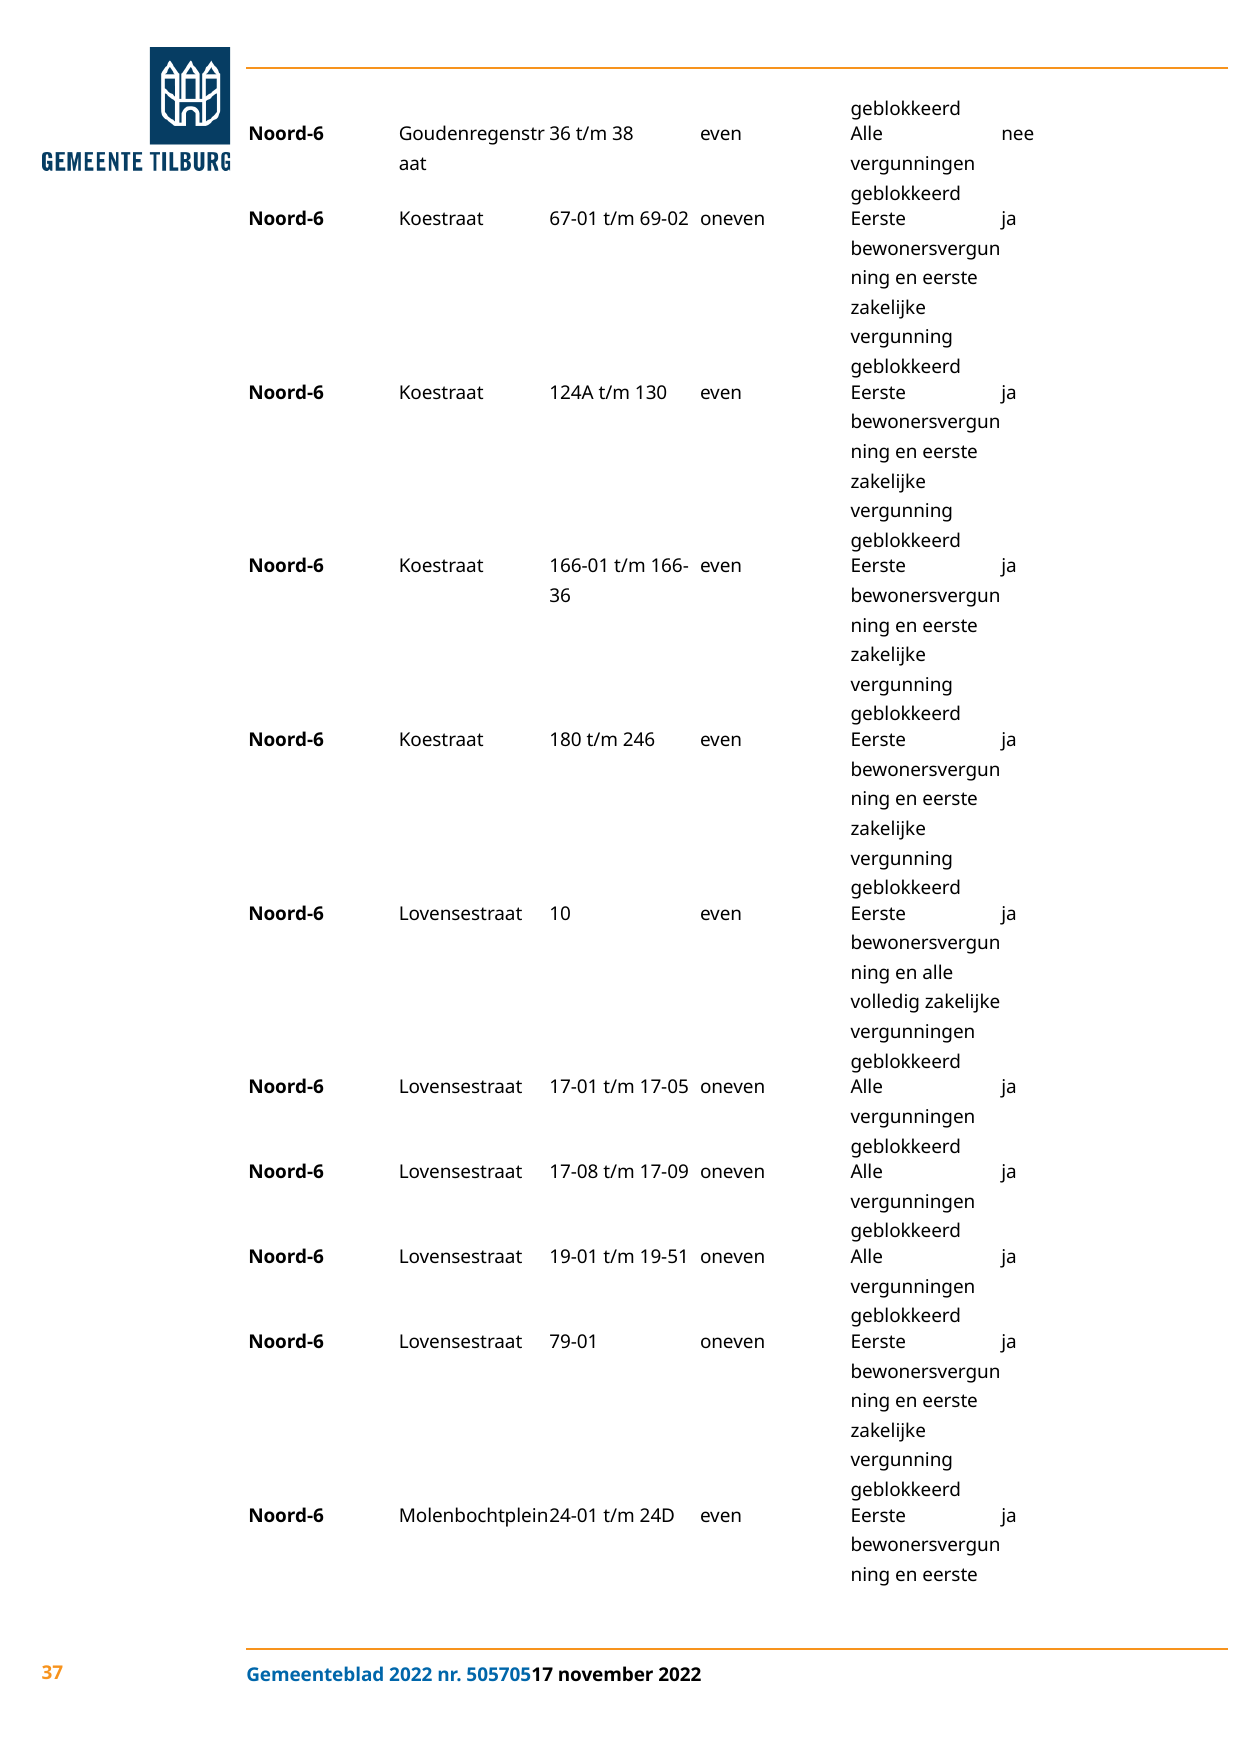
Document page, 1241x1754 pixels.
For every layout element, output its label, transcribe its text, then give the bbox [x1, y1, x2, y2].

table_cell even [700, 553, 850, 726]
table_cell [549, 95, 700, 121]
table_cell Alle vergunningen geblokkeerd [850, 121, 1001, 205]
table_cell ja [1001, 1328, 1152, 1502]
table_cell ja [1001, 379, 1152, 553]
table_cell Noord-6 [248, 205, 398, 379]
table_cell Noord-6 [248, 379, 398, 553]
table_cell 124A t/m 130 [549, 379, 700, 553]
table_cell even [700, 379, 850, 553]
table_cell even [700, 726, 850, 900]
table_cell 19-01 t/m 19-51 [549, 1244, 700, 1328]
table_cell 17-01 t/m 17-05 [549, 1074, 700, 1158]
table_cell oneven [700, 1244, 850, 1328]
table_cell Lovensestraat [399, 1074, 549, 1158]
table_cell Noord-6 [248, 1328, 398, 1502]
table_cell Eerste bewonersvergunning en eerste zakelijke vergunning geblokkeerd [850, 553, 1001, 726]
table_cell ja [1001, 900, 1152, 1074]
table_cell Molenbochtplein [399, 1502, 549, 1587]
table_cell 79-01 [549, 1328, 700, 1502]
table_cell Alle vergunningen geblokkeerd [850, 1074, 1001, 1158]
table_cell oneven [700, 1159, 850, 1243]
table_cell Noord-6 [248, 121, 398, 205]
table_cell Noord-6 [248, 900, 398, 1074]
table_cell Eerste bewonersvergunning en eerste zakelijke vergunning geblokkeerd [850, 1328, 1001, 1502]
table_cell Lovensestraat [399, 1159, 549, 1243]
table_cell 166-01 t/m 166-36 [549, 553, 700, 726]
table_cell ja [1001, 1074, 1152, 1158]
table_cell 180 t/m 246 [549, 726, 700, 900]
table_cell nee [1001, 121, 1152, 205]
table_cell ja [1001, 205, 1152, 379]
table_cell Lovensestraat [399, 1244, 549, 1328]
table_cell Koestraat [399, 553, 549, 726]
table_cell Goudenregenstraat [399, 121, 549, 205]
table_cell even [700, 900, 850, 1074]
table_cell Noord-6 [248, 1244, 398, 1328]
table_cell ja [1001, 553, 1152, 726]
table_cell ja [1001, 1159, 1152, 1243]
table_cell 10 [549, 900, 700, 1074]
table_cell Eerste bewonersvergunning en alle volledig zakelijke vergunningen geblokkeerd [850, 900, 1001, 1074]
table_cell Noord-6 [248, 1074, 398, 1158]
table_cell Eerste bewonersvergunning en eerste zakelijke vergunning geblokkeerd [850, 379, 1001, 553]
table_cell oneven [700, 1328, 850, 1502]
table_cell 17-08 t/m 17-09 [549, 1159, 700, 1243]
table_cell Noord-6 [248, 726, 398, 900]
table_cell geblokkeerd [850, 95, 1001, 121]
table_cell Lovensestraat [399, 1328, 549, 1502]
table_cell [248, 95, 398, 121]
table_cell Noord-6 [248, 1159, 398, 1243]
table_cell Eerste bewonersvergunning en eerste zakelijke vergunning geblokkeerd [850, 726, 1001, 900]
table_cell Alle vergunningen geblokkeerd [850, 1244, 1001, 1328]
table_cell [1001, 95, 1152, 121]
table_cell [399, 95, 549, 121]
table_cell Koestraat [399, 726, 549, 900]
table_cell 67-01 t/m 69-02 [549, 205, 700, 379]
table_cell 36 t/m 38 [549, 121, 700, 205]
table_cell Eerste bewonersvergunning en eerste [850, 1502, 1001, 1587]
table_cell ja [1001, 726, 1152, 900]
table_cell ja [1001, 1502, 1152, 1587]
table_cell ja [1001, 1244, 1152, 1328]
table_cell oneven [700, 205, 850, 379]
table_cell Alle vergunningen geblokkeerd [850, 1159, 1001, 1243]
table_cell Noord-6 [248, 553, 398, 726]
table_cell even [700, 121, 850, 205]
table_cell Eerste bewonersvergunning en eerste zakelijke vergunning geblokkeerd [850, 205, 1001, 379]
picture [41, 47, 231, 172]
table_cell 24-01 t/m 24D [549, 1502, 700, 1587]
table_cell Noord-6 [248, 1502, 398, 1587]
table_cell [700, 95, 850, 121]
table_cell oneven [700, 1074, 850, 1158]
table_cell even [700, 1502, 850, 1587]
table_cell Koestraat [399, 379, 549, 553]
table_cell Lovensestraat [399, 900, 549, 1074]
table_cell Koestraat [399, 205, 549, 379]
